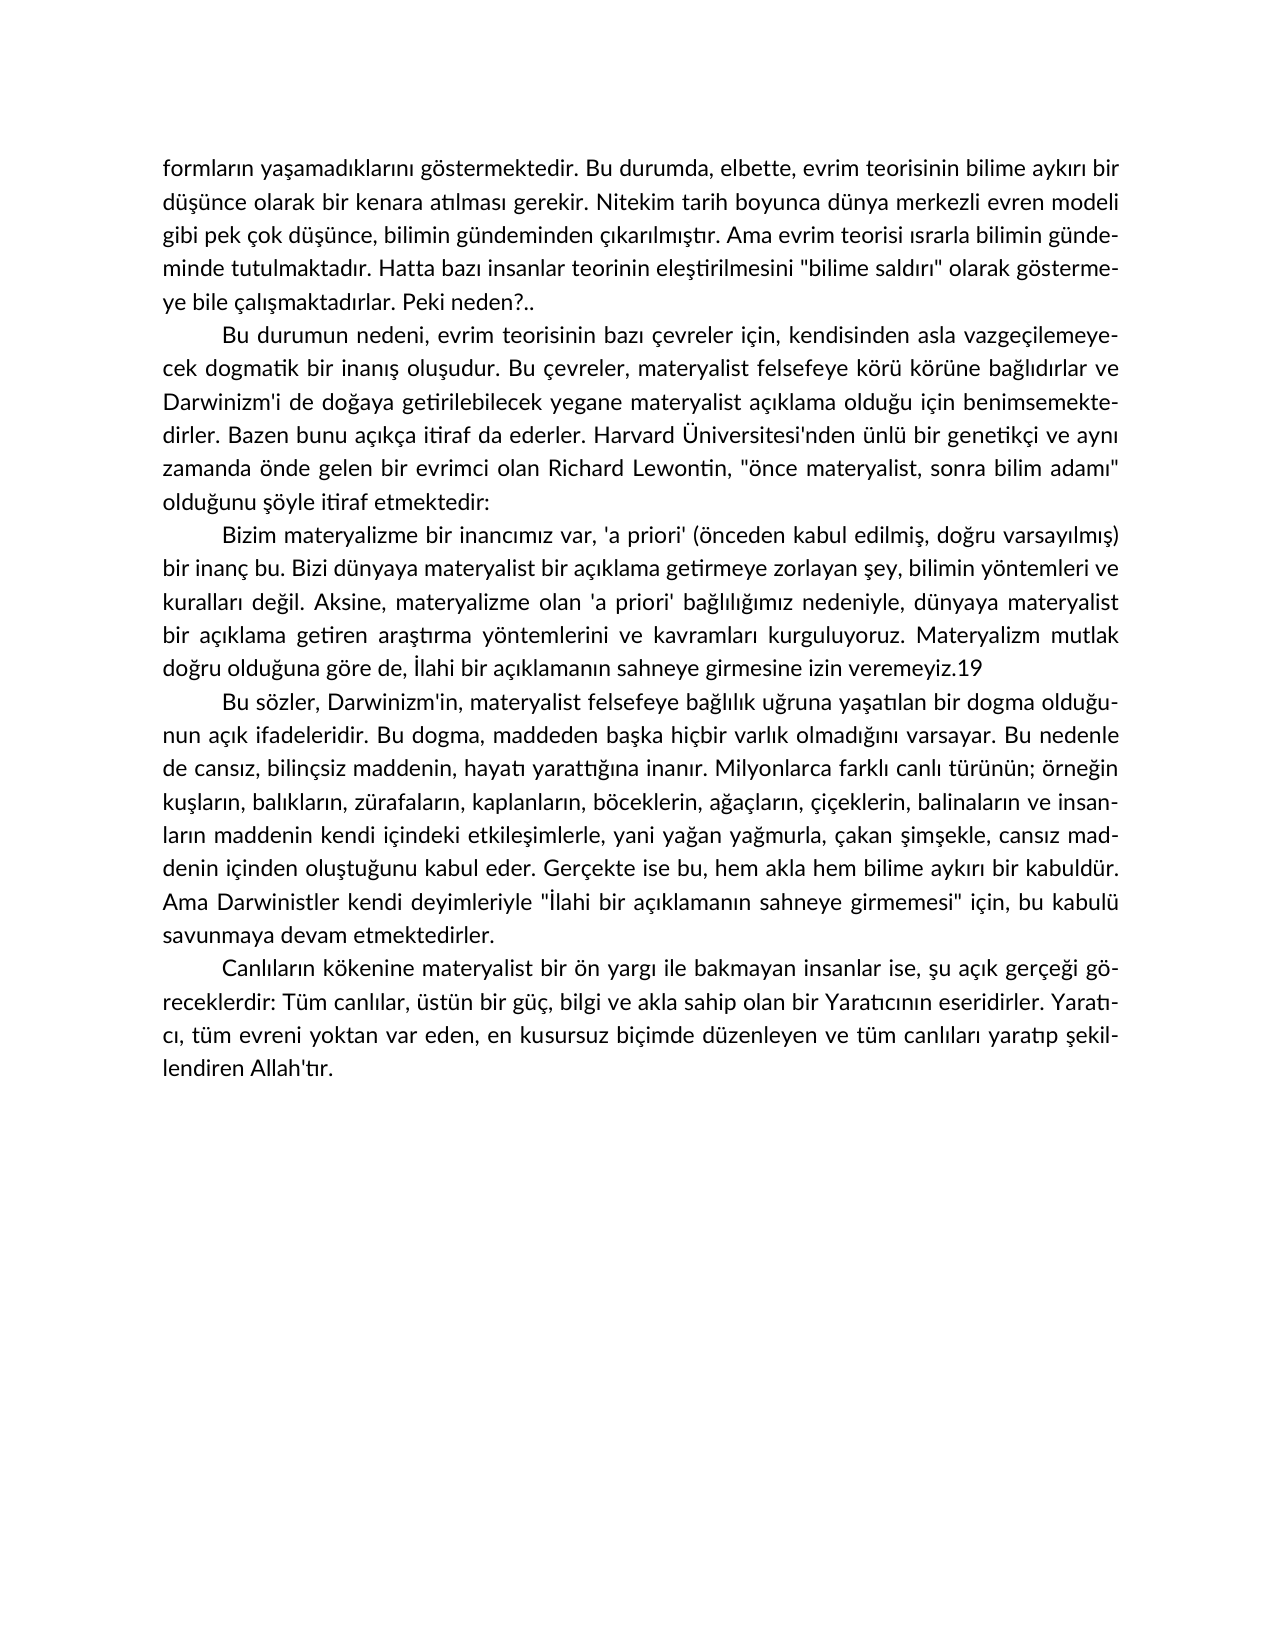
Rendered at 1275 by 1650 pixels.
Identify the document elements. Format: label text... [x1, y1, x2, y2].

text form­la­rın ya­şa­ma­dık­la­rı­nı gös­ter­mek­te­dir. Bu du­rum­da, el­bet­te, ev­rim te­ori­si­nin bi­li­me ay­kı­rı bir dü­şün­ce ola­rak bir ke­na­ra atıl­ma­sı ge­re­kir. Ni­te­kim ta­rih bo­yun­ca dün­ya mer­kez­li ev­ren mo­de­li gi­bi pek çok dü­şün­ce, bi­li­min gün­de­min­den çı­ka­rıl­mış­tır. Ama ev­rim te­ori­si ıs­rar­la bi­li­min gün­de­min­de tu­tul­mak­ta­dır. Hat­ta ba­zı in­san­lar te­ori­nin eleş­ti­ril­me­si­ni "bi­li­me sal­dı­rı" ola­rak gös­ter­me­ye bi­le ça­lış­mak­ta­dır­lar. Pe­ki ne­den?.. [162, 150, 1119, 317]
text Bu söz­ler, Dar­wi­nizm'in, ma­ter­ya­list fel­se­fe­ye bağ­lı­lık uğ­ru­na ya­şa­tı­lan bir dog­ma ol­du­ğu­nun açık ifa­de­le­ri­dir. Bu dog­ma, mad­de­den baş­ka hiç­bir var­lık ol­ma­dı­ğı­nı var­sa­yar. Bu ne­den­le de can­sız, bi­linç­siz mad­de­nin, ha­ya­tı ya­rat­tı­ğı­na ina­nır. Mil­yon­lar­ca fark­lı can­lı tü­rü­nün; ör­ne­ğin kuş­la­rın, ba­lık­la­rın, zü­ra­fa­la­rın, kap­lan­la­rın, bö­cek­le­rin, ağaç­la­rın, çi­çek­le­rin, ba­li­na­la­rın ve in­san­la­rın mad­de­nin ken­di için­de­ki et­ki­le­şim­ler­le, ya­ni ya­ğan yağ­mur­la, ça­kan şim­şek­le, can­sız mad­de­nin için­den oluş­tu­ğu­nu ka­bul eder. Ger­çek­te ise bu, hem ak­la hem bi­li­me ay­kı­rı bir ka­bul­dür. Ama Dar­wi­nist­ler ken­di de­yim­le­riy­le "İla­hi bir açık­la­ma­nın sah­ne­ye gir­me­me­si" için, bu ka­bu­lü sa­vun­ma­ya de­vam et­mek­te­dir­ler. [162, 683, 1119, 950]
text Bi­zim ma­ter­ya­liz­me bir inan­cı­mız var, 'a prio­ri' (ön­ce­den ka­bul edil­miş, doğ­ru var­sa­yıl­mış) bir inanç bu. Bi­zi dün­ya­ya ma­ter­ya­list bir açık­la­ma ge­tir­me­ye zor­la­yan şey, bi­li­min yön­tem­le­ri ve ku­ral­la­rı de­ğil. Ak­si­ne, ma­ter­ya­liz­me olan 'a prio­ri' bağ­lı­lı­ğı­mız ne­de­niy­le, dün­ya­ya ma­ter­ya­list bir açık­la­ma ge­ti­ren araş­tır­ma yön­tem­le­ri­ni ve kav­ram­la­rı kur­gu­lu­yo­ruz. Ma­ter­ya­lizm mut­lak doğ­ru ol­du­ğu­na gö­re de, İla­hi bir açık­la­ma­nın sah­ne­ye gir­me­si­ne izin ve­re­me­yiz.19 [162, 517, 1119, 683]
text Can­lı­la­rın kö­ke­ni­ne ma­ter­ya­list bir ön yar­gı ile bak­ma­yan in­san­lar ise, şu açık ger­çe­ği gö­re­cek­ler­dir: Tüm can­lı­lar, üs­tün bir güç, bil­gi ve ak­la sa­hip olan bir Ya­ra­tı­cı­nın ese­ri­dir­ler. Ya­ra­tı­cı, tüm ev­re­ni yok­tan var eden, en ku­sur­suz bi­çim­de dü­zen­le­yen ve tüm can­lı­la­rı ya­ra­tıp şe­kil­len­di­ren Al­lah'tır. [162, 950, 1119, 1083]
text Bu du­ru­mun ne­de­ni, ev­rim te­ori­si­nin ba­zı çev­re­ler için, ken­di­sin­den as­la vaz­ge­çi­le­me­ye­cek dog­ma­tik bir ina­nış olu­şu­dur. Bu çev­re­ler, ma­ter­ya­list fel­se­fe­ye kö­rü kö­rü­ne bağ­lı­dır­lar ve Dar­wi­nizm'i de do­ğa­ya ge­ti­ri­le­bi­le­cek ye­ga­ne ma­ter­ya­list açık­la­ma ol­du­ğu için be­nim­se­mek­te­dir­ler. Ba­zen bu­nu açık­ça iti­raf da eder­ler. Har­vard Üni­ver­si­te­si'nden ün­lü bir ge­ne­tik­çi ve ay­nı za­man­da ön­de ge­len bir ev­rim­ci olan Ric­hard Le­won­tin, "ön­ce ma­ter­ya­list, son­ra bi­lim ada­mı" ol­du­ğu­nu şöy­le iti­raf et­mek­te­dir: [162, 317, 1119, 517]
